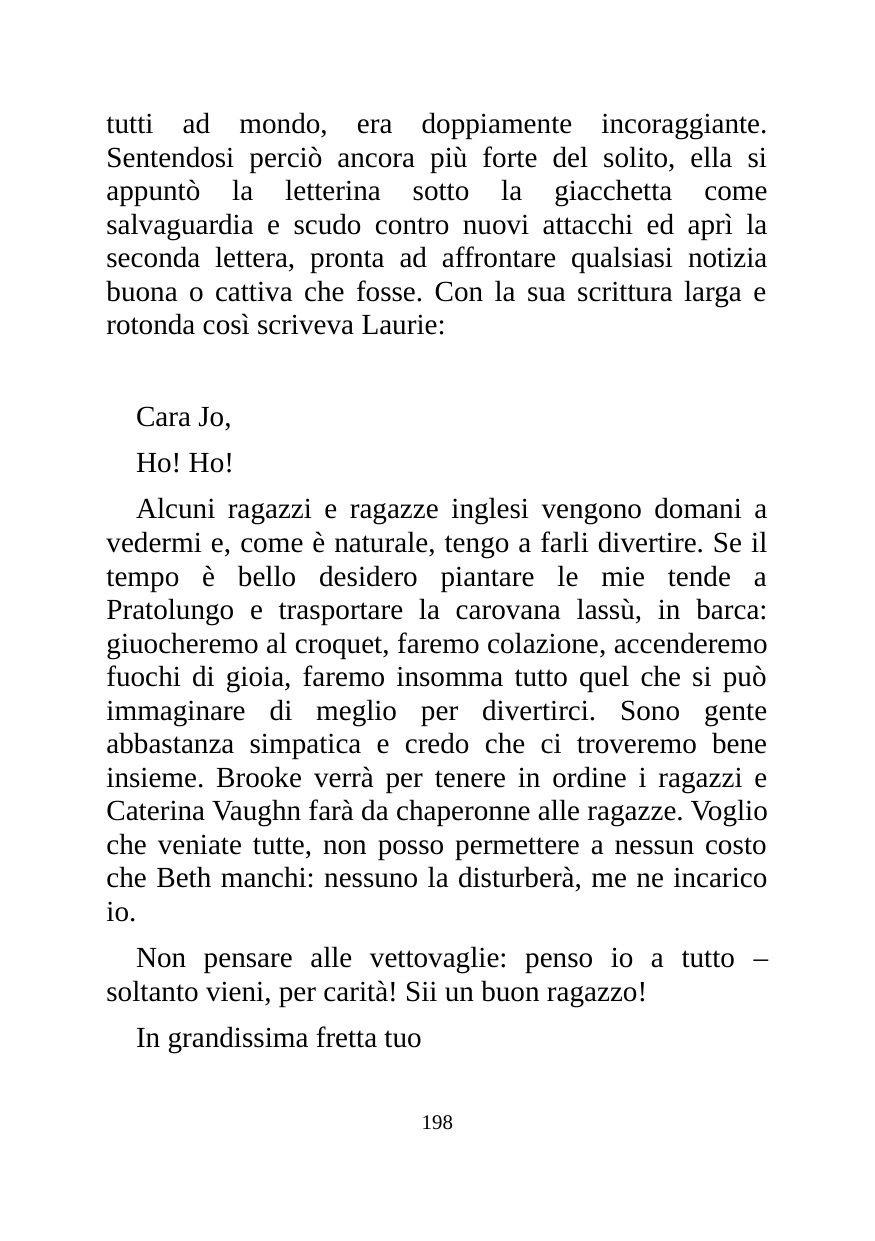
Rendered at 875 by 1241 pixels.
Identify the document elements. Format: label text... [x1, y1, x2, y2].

text Alcuni ragazzi e ragazze inglesi vengono domani a vedermi e, come è naturale, tengo a farli divertire. Se il tempo è bello desidero piantare le mie tende a Pratolungo e trasportare la carovana lassù, in barca: giuocheremo al croquet, faremo colazione, accenderemo fuochi di gioia, faremo insomma tutto quel che si può immaginare di meglio per divertirci. Sono gente abbastanza simpatica e credo che ci troveremo bene insieme. Brooke verrà per tenere in ordine i ragazzi e Caterina Vaughn farà da chaperonne alle ragazze. Voglio che veniate tutte, non posso permettere a nessun costo che Beth manchi: nessuno la disturberà, me ne incarico io. [106, 492, 768, 928]
text Non pensare alle vettovaglie: penso io a tutto – soltanto vieni, per carità! Sii un buon ragazzo! [106, 940, 768, 1007]
text Ho! Ho! [106, 446, 768, 479]
text In grandissima fretta tuo [106, 1020, 768, 1053]
text tutti ad mondo, era doppiamente incoraggiante. Sentendosi perciò ancora più forte del solito, ella si appuntò la letterina sotto la giacchetta come salvaguardia e scudo contro nuovi attacchi ed aprì la seconda lettera, pronta ad affrontare qualsiasi notizia buona o cattiva che fosse. Con la sua scrittura larga e rotonda così scriveva Laurie: [106, 106, 768, 341]
text Cara Jo, [106, 399, 768, 433]
